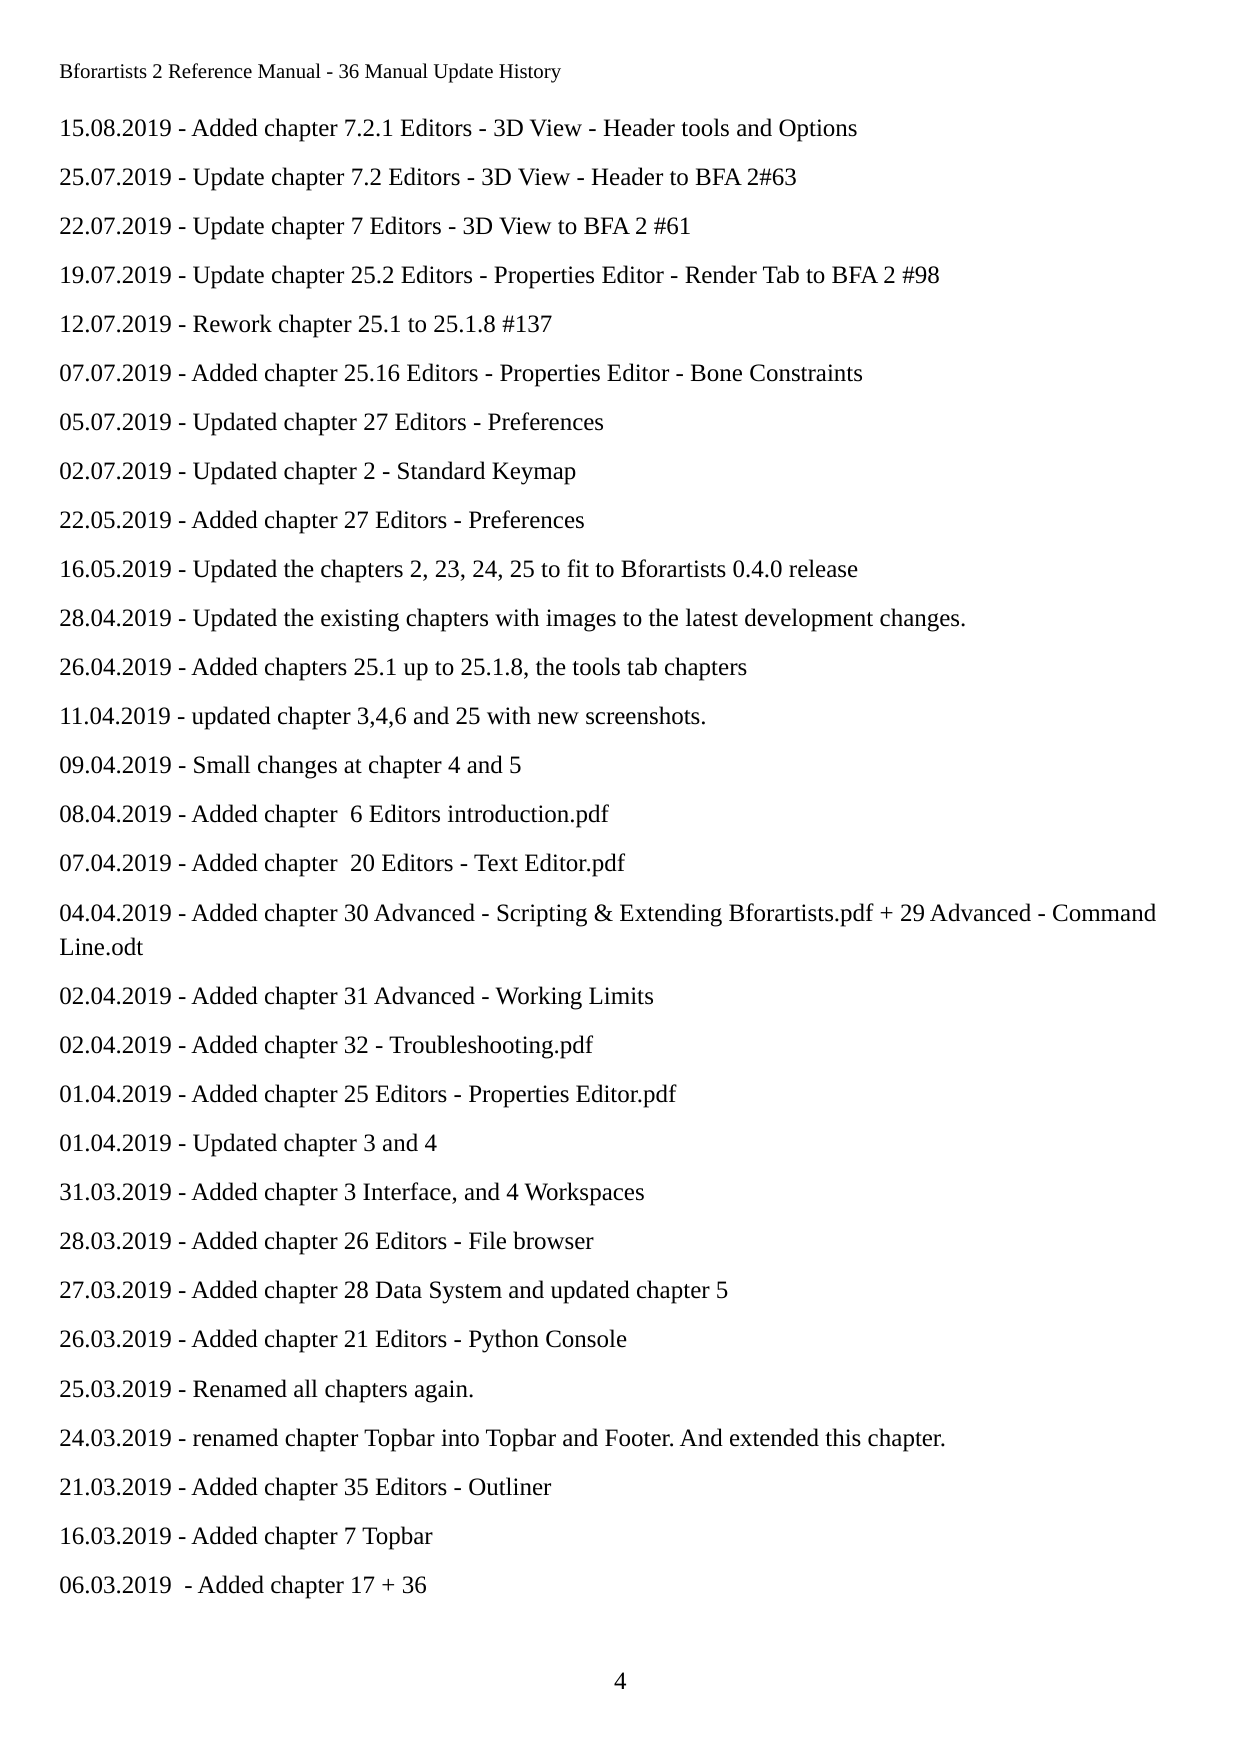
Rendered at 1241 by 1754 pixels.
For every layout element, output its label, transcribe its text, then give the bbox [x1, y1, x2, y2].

text 08.04.2019 - Added chapter 6 Editors introduction.pdf [59, 799, 1181, 828]
text 02.07.2019 - Updated chapter 2 - Standard Keymap [59, 456, 1181, 485]
text 25.03.2019 - Renamed all chapters again. [59, 1374, 1181, 1402]
text 25.07.2019 - Update chapter 7.2 Editors - 3D View - Header to BFA 2#63 [59, 162, 1181, 190]
text 31.03.2019 - Added chapter 3 Interface, and 4 Workspaces [59, 1177, 1181, 1206]
text 06.03.2019 - Added chapter 17 + 36 [59, 1570, 1181, 1599]
text 26.04.2019 - Added chapters 25.1 up to 25.1.8, the tools tab chapters [59, 652, 1181, 681]
text 09.04.2019 - Small changes at chapter 4 and 5 [59, 750, 1181, 779]
text 02.04.2019 - Added chapter 31 Advanced - Working Limits [59, 981, 1181, 1010]
text 21.03.2019 - Added chapter 35 Editors - Outliner [59, 1472, 1181, 1501]
text 28.04.2019 - Updated the existing chapters with images to the latest development changes. [59, 603, 1181, 632]
text 07.04.2019 - Added chapter 20 Editors - Text Editor.pdf [59, 848, 1181, 877]
text 02.04.2019 - Added chapter 32 - Troubleshooting.pdf [59, 1030, 1181, 1059]
text 26.03.2019 - Added chapter 21 Editors - Python Console [59, 1324, 1181, 1353]
text 24.03.2019 - renamed chapter Topbar into Topbar and Footer. And extended this chapter. [59, 1423, 1181, 1451]
text 27.03.2019 - Added chapter 28 Data System and updated chapter 5 [59, 1276, 1181, 1304]
text 07.07.2019 - Added chapter 25.16 Editors - Properties Editor - Bone Constraints [59, 358, 1181, 387]
text 28.03.2019 - Added chapter 26 Editors - File browser [59, 1226, 1181, 1255]
text 22.05.2019 - Added chapter 27 Editors - Preferences [59, 505, 1181, 534]
text 19.07.2019 - Update chapter 25.2 Editors - Properties Editor - Render Tab to BFA 2 #98 [59, 260, 1181, 288]
text 16.05.2019 - Updated the chapters 2, 23, 24, 25 to fit to Bforartists 0.4.0 release [59, 554, 1181, 583]
text 11.04.2019 - updated chapter 3,4,6 and 25 with new screenshots. [59, 701, 1181, 730]
text 12.07.2019 - Rework chapter 25.1 to 25.1.8 #137 [59, 309, 1181, 338]
text 22.07.2019 - Update chapter 7 Editors - 3D View to BFA 2 #61 [59, 211, 1181, 239]
text 16.03.2019 - Added chapter 7 Topbar [59, 1521, 1181, 1549]
text 15.08.2019 - Added chapter 7.2.1 Editors - 3D View - Header tools and Options [59, 113, 1181, 141]
text 01.04.2019 - Updated chapter 3 and 4 [59, 1128, 1181, 1157]
text 01.04.2019 - Added chapter 25 Editors - Properties Editor.pdf [59, 1079, 1181, 1108]
text 05.07.2019 - Updated chapter 27 Editors - Preferences [59, 407, 1181, 436]
text 04.04.2019 - Added chapter 30 Advanced - Scripting & Extending Bforartists.pdf + 29 Advanced - Command Line.odt [59, 898, 1181, 961]
